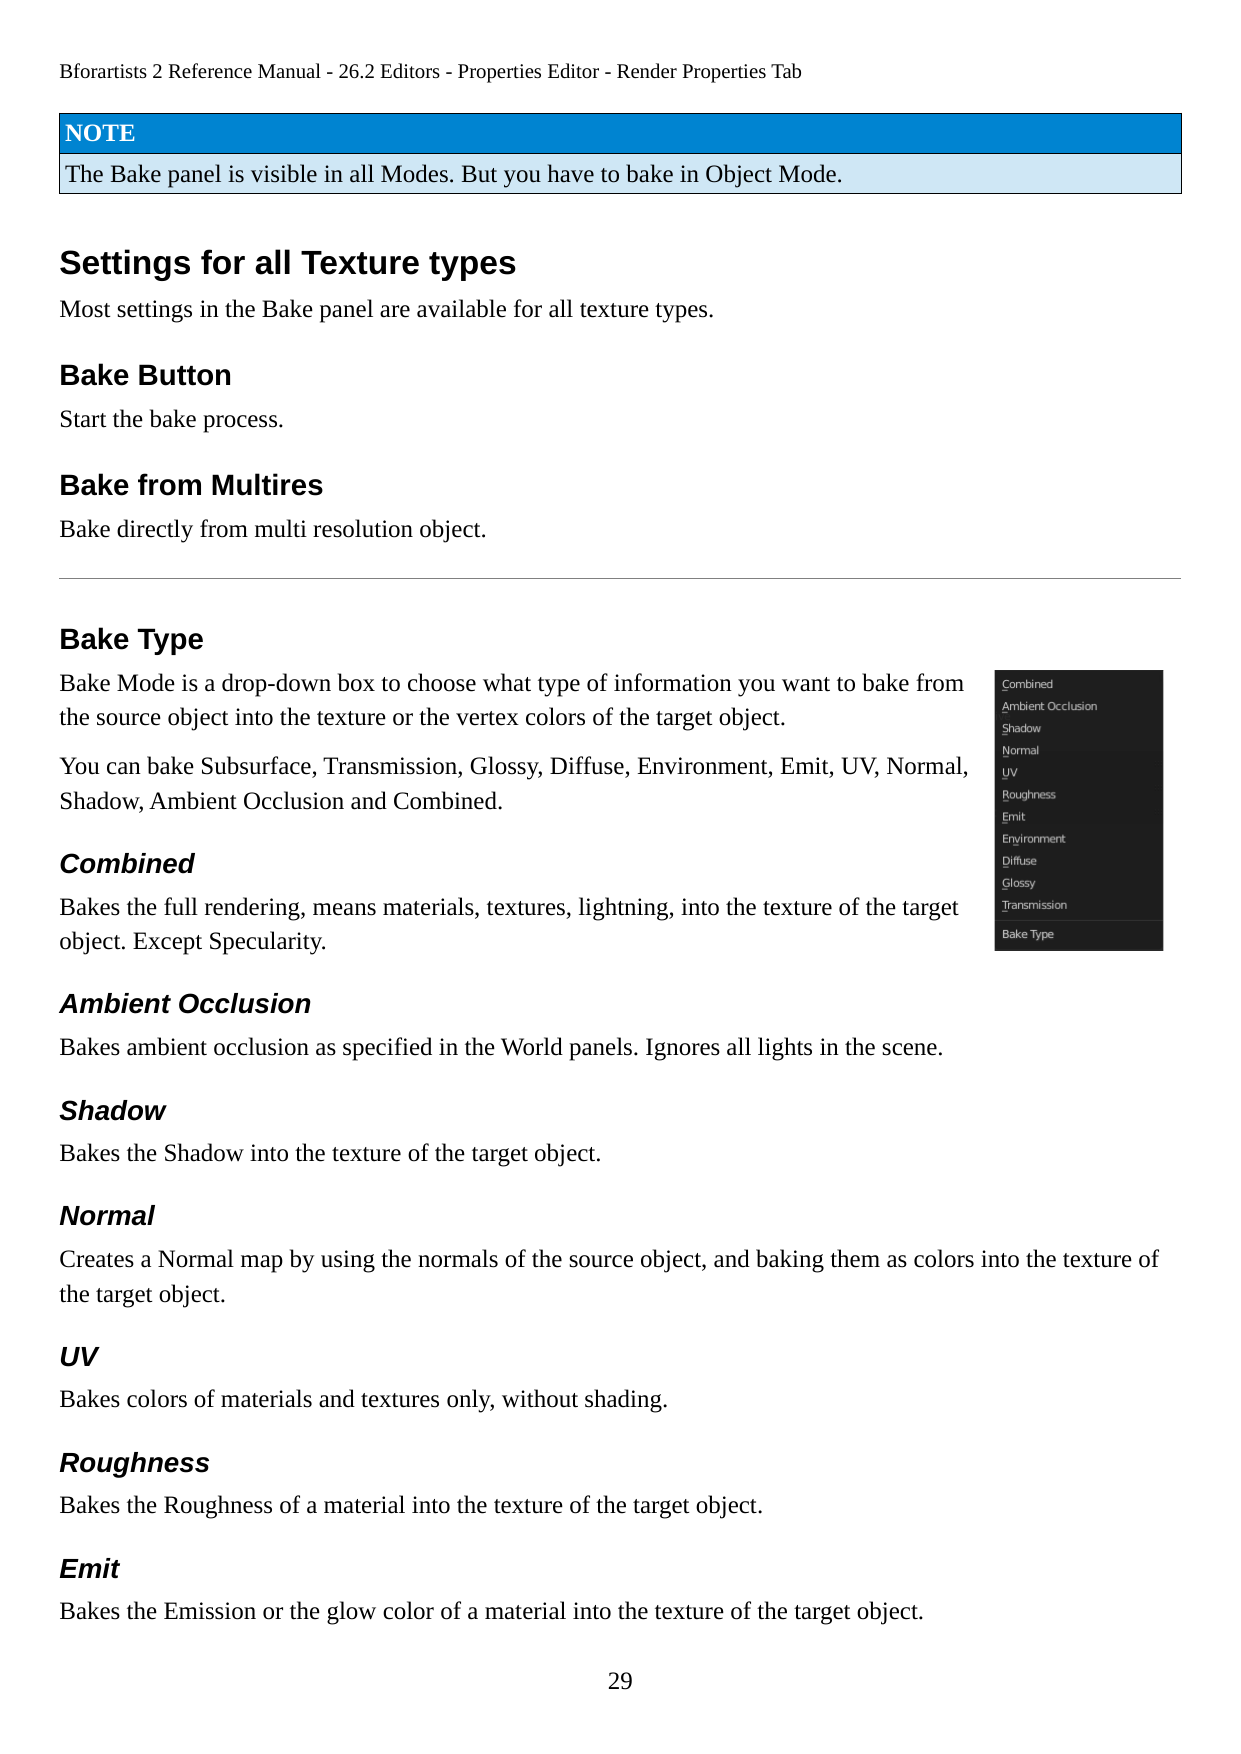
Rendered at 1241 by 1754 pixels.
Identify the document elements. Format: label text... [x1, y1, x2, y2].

text Bakes the Emission or the glow color of a material into the texture of the target object. [59, 1596, 1181, 1625]
subtitle Bake Type [59, 622, 1181, 655]
text Bake Mode is a drop-down box to choose what type of information you want to bake from the source object into the texture or the vertex colors of the target object. [59, 668, 1181, 731]
text Bakes the Roughness of a material into the texture of the target object. [59, 1491, 1181, 1519]
text Bakes ambient occlusion as specified in the World panels. Ignores all lights in the scene. [59, 1032, 1181, 1061]
text Start the bake process. [59, 404, 1181, 433]
text Bakes the full rendering, means materials, textures, lightning, into the texture of the target object. Except Specularity. [59, 892, 1181, 955]
table_header NOTE [60, 114, 1181, 153]
subtitle UV [59, 1340, 1181, 1372]
table_cell The Bake panel is visible in all Modes. But you have to bake in Object Mode. [60, 154, 1181, 193]
subtitle Settings for all Texture types [59, 243, 1181, 282]
text Most settings in the Bake panel are available for all texture types. [59, 294, 1181, 323]
picture [994, 670, 1164, 951]
text Bakes the Shadow into the texture of the target object. [59, 1138, 1181, 1167]
text Creates a Normal map by using the normals of the source object, and baking them as colors into the texture of the target object. [59, 1244, 1181, 1307]
subtitle Shadow [59, 1094, 1181, 1126]
text Bake directly from multi resolution object. [59, 514, 1181, 543]
text Bakes colors of materials and textures only, without shading. [59, 1384, 1181, 1413]
subtitle Bake from Multires [59, 468, 1181, 501]
subtitle [1164, 847, 1181, 879]
subtitle Emit [59, 1552, 1181, 1584]
subtitle Combined [59, 847, 994, 879]
text You can bake Subsurface, Transmission, Glossy, Diffuse, Environment, Emit, UV, Normal, Shadow, Ambient Occlusion and Combined. [59, 751, 994, 815]
subtitle Roughness [59, 1446, 1181, 1478]
subtitle Ambient Occlusion [59, 988, 1181, 1020]
subtitle Normal [59, 1200, 1181, 1232]
subtitle Bake Button [59, 358, 1181, 391]
